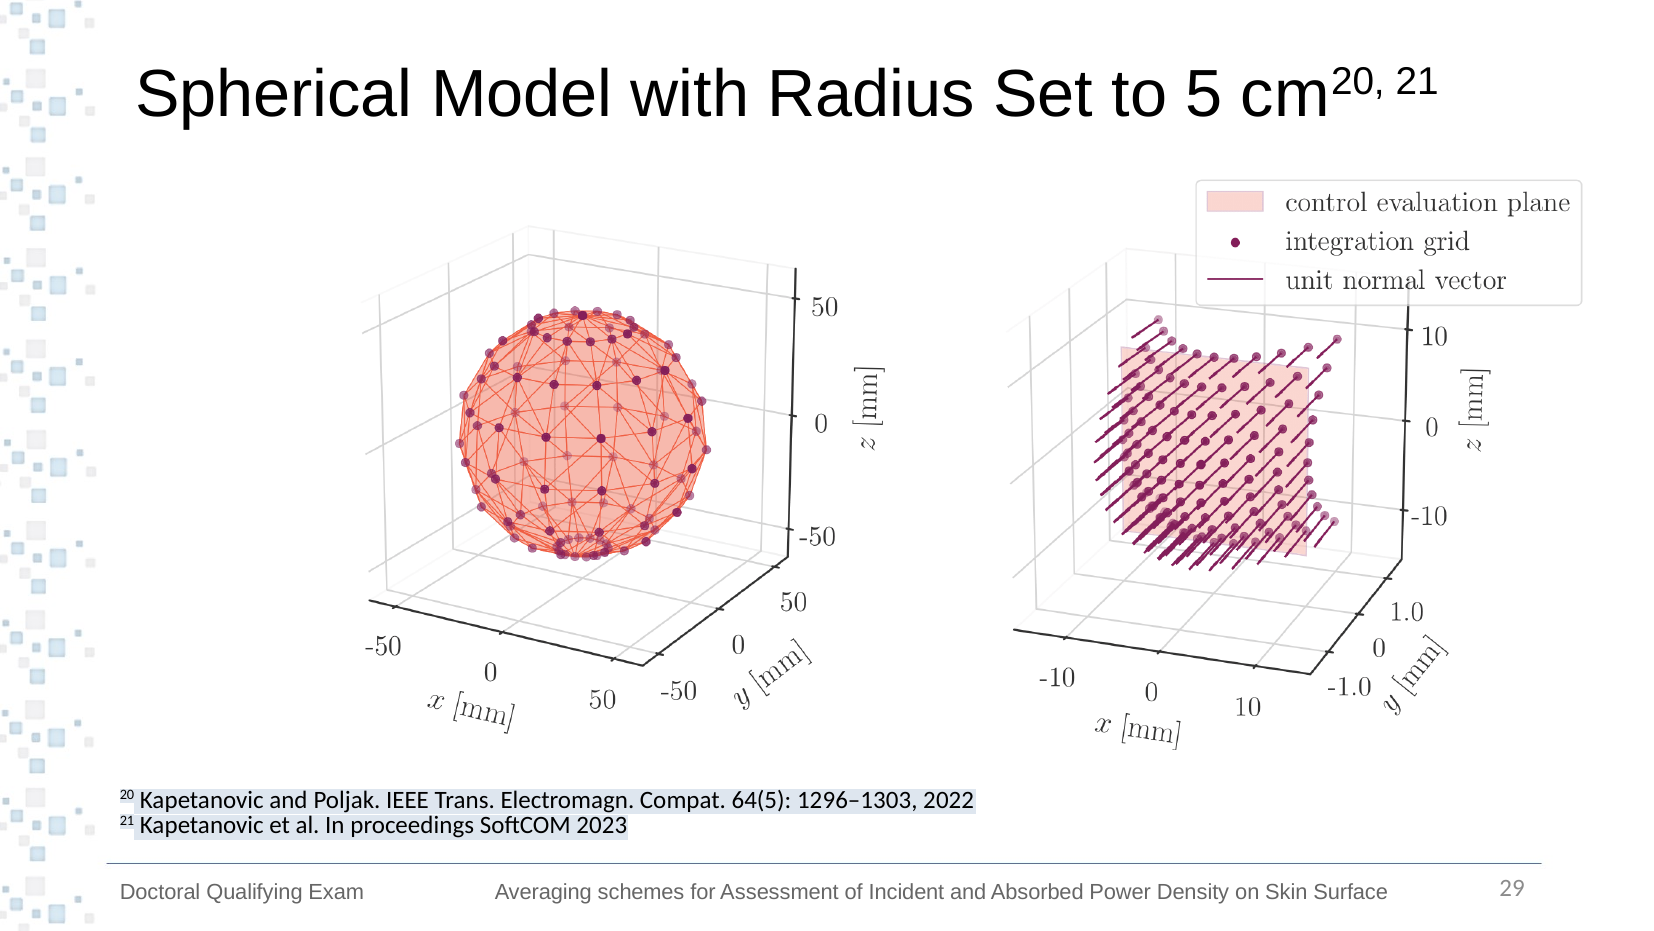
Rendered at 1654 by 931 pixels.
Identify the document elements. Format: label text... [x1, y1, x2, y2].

text_box 20 Kapetanovic and Poljak. IEEE Trans. Electromagn. Compat. 64(5): 1296–1303, 2022 21 Kapetanovic et al. In proceedings SoftCOM 2023 [105, 781, 1561, 856]
title Spherical Model with Radius Set to 5 cm20, 21 [135, 37, 1571, 151]
picture [0, 0, 1654, 931]
text_box Doctoral Qualifying Exam Averaging schemes for Assessment of Incident and Absorbed Power Density on Skin Surface [105, 869, 1516, 911]
